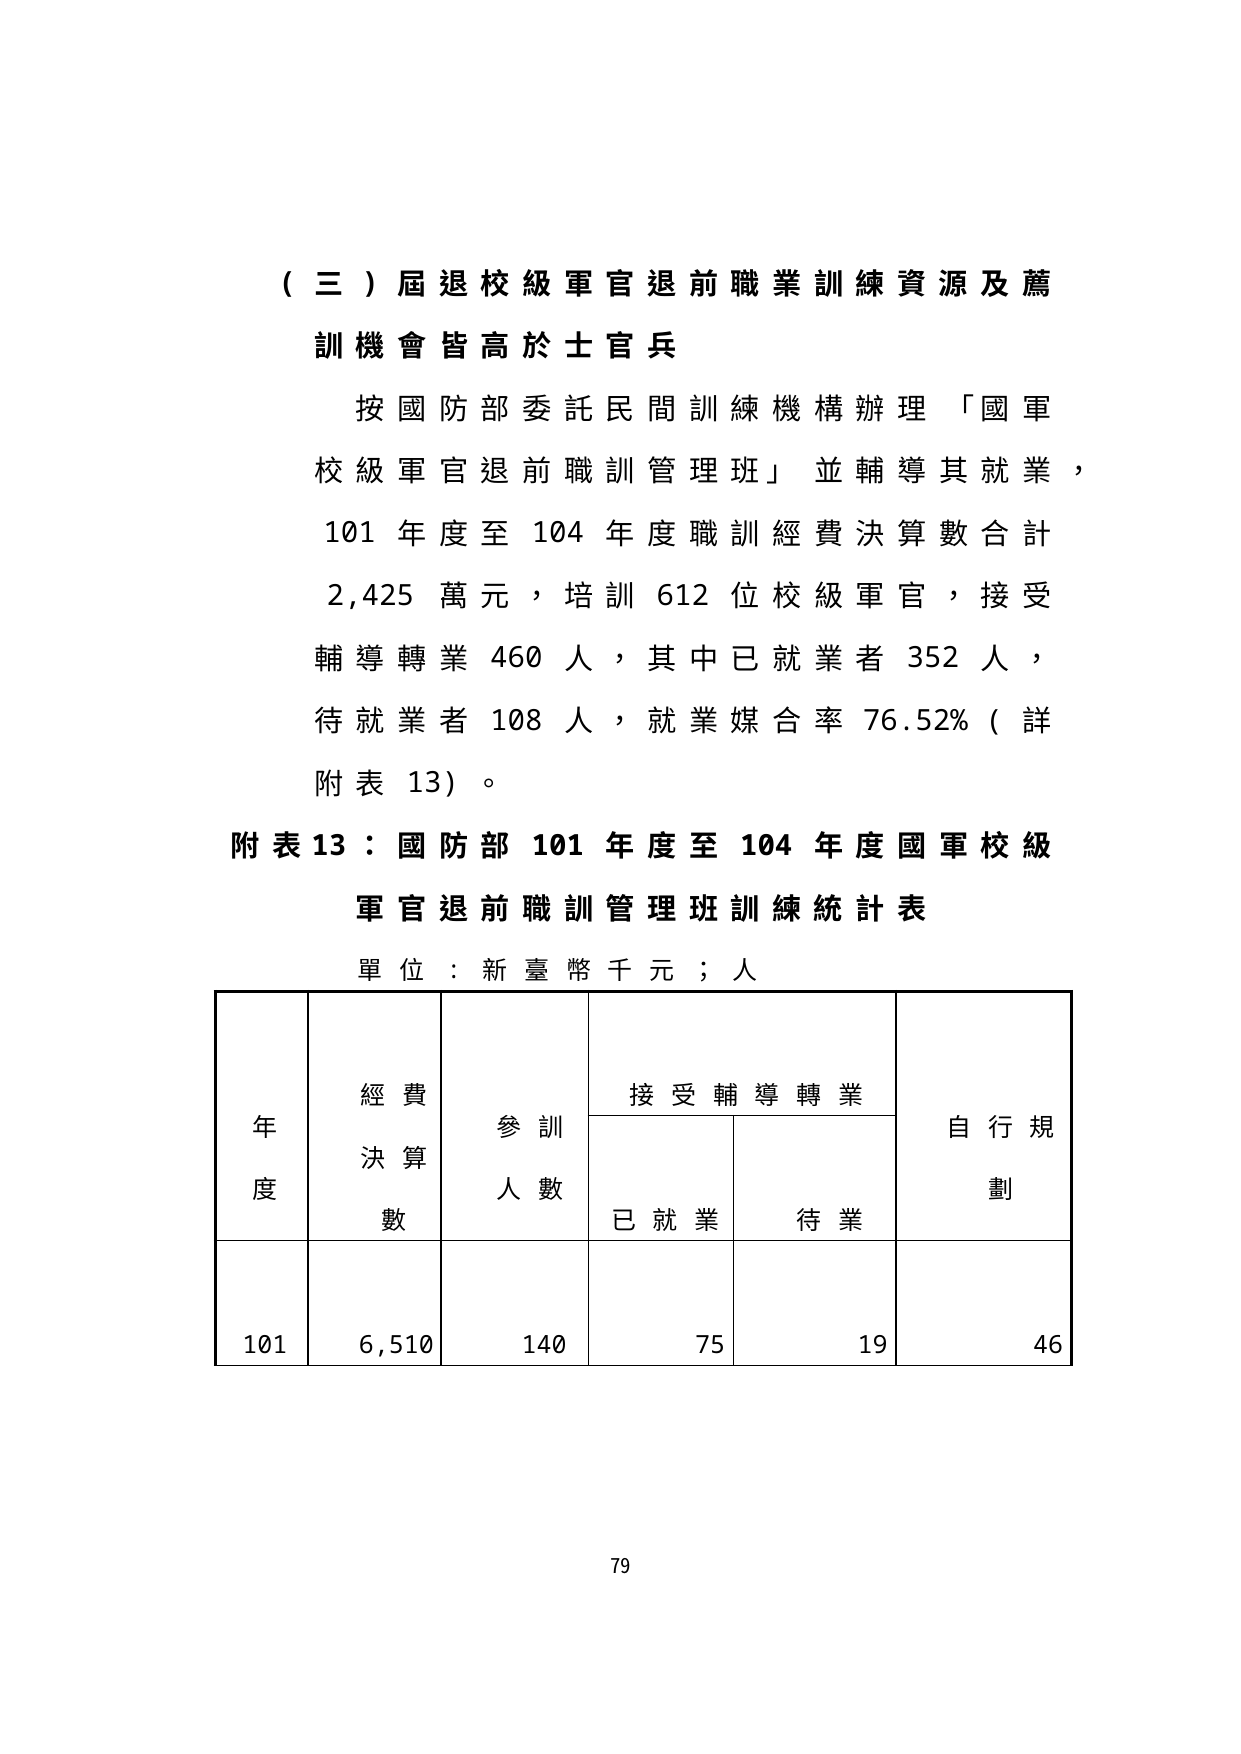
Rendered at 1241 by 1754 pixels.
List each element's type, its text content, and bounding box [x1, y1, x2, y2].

table_cell 19 [734, 1241, 895, 1365]
table_cell 140 [442, 1241, 588, 1365]
text 附表13：國防部101年度至104年度國軍校級軍官退前職訓管理班訓練統計表 單位:新臺幣千元；人 [212, 802, 1058, 990]
table_header 參訓人數 [442, 993, 588, 1240]
text 按國防部委託民間訓練機構辦理「國軍校級軍官退前職訓管理班」並輔導其就業，101年度至104年度職訓經費決算數合計2,425萬元，培訓612位校級軍官，接受輔導轉業460人，其中已就業者352人，待就業者108人，就業媒合率76.52% (詳附表13)。 [271, 365, 1058, 802]
table_header 年度 [217, 993, 307, 1240]
text (三)屆退校級軍官退前職業訓練資源及薦訓機會皆高於士官兵 [242, 240, 1058, 365]
table_header 接受輔導轉業 [589, 993, 895, 1115]
table_cell 待業 [734, 1116, 895, 1240]
table_cell 101 [217, 1241, 307, 1365]
table_cell 75 [589, 1241, 733, 1365]
table_header 自行規劃 [897, 993, 1070, 1240]
table_cell 已就業 [589, 1116, 733, 1240]
table_cell 6,510 [309, 1241, 440, 1365]
table_cell 46 [897, 1241, 1070, 1365]
table_header 經費決算數 [309, 993, 440, 1240]
